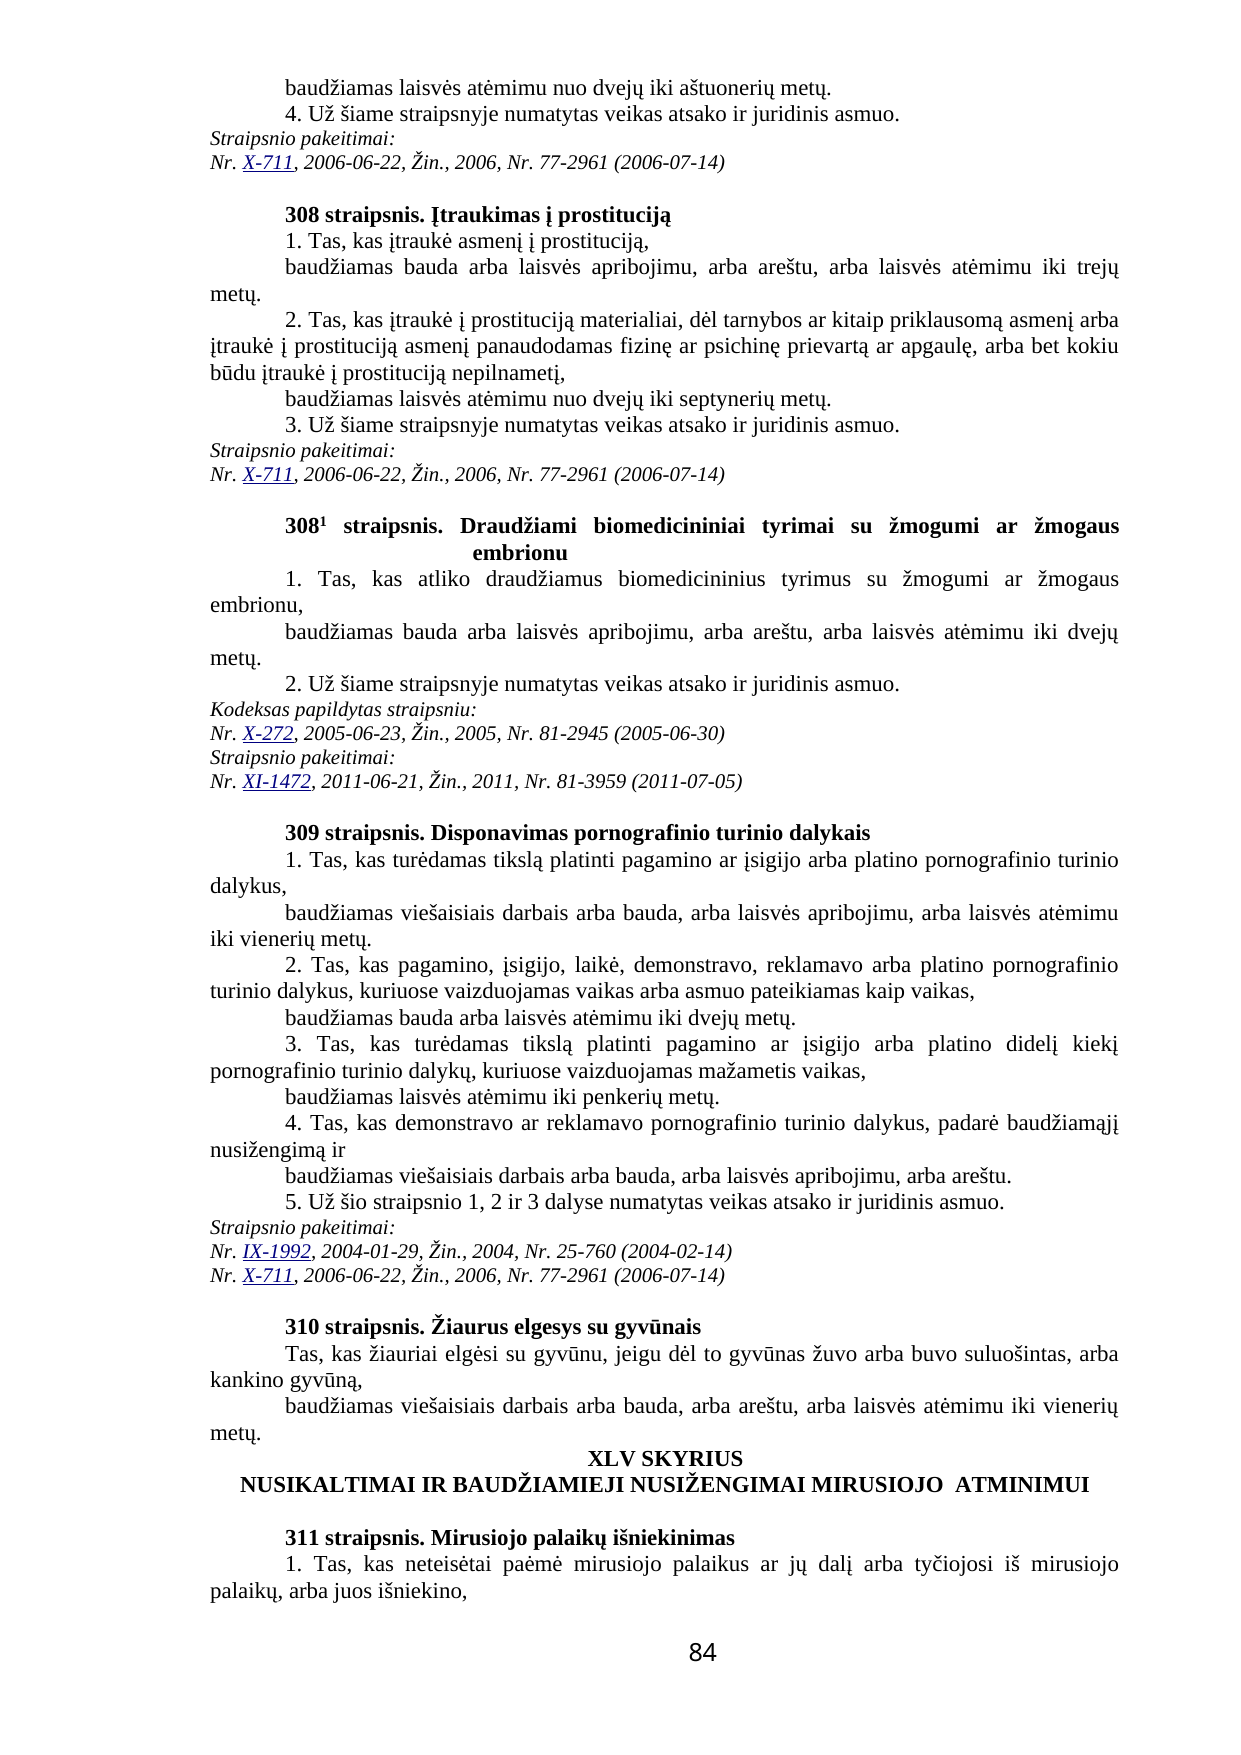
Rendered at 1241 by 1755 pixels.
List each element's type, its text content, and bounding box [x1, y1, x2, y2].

text NUSIKALTIMAI IR BAUDŽIAMIEJI NUSIŽENGIMAI MIRUSIOJO ATMINIMUI [210, 1471, 1120, 1498]
text baudžiamas laisvės atėmimu nuo dvejų iki septynerių metų. [210, 385, 1120, 412]
text 1. Tas, kas turėdamas tikslą platinti pagamino ar įsigijo arba platino pornografinio turinio dalykus, [210, 846, 1120, 898]
text 2. Tas, kas pagamino, įsigijo, laikė, demonstravo, reklamavo arba platino pornografinio turinio dalykus, kuriuose vaizduojamas vaikas arba asmuo pateikiamas kaip vaikas, [210, 951, 1120, 1004]
text 1. Tas, kas įtraukė asmenį į prostituciją, [210, 227, 1120, 253]
text 311 straipsnis. Mirusiojo palaikų išniekinimas [210, 1524, 1120, 1551]
text 3. Tas, kas turėdamas tikslą platinti pagamino ar įsigijo arba platino didelį kiekį pornografinio turinio dalykų, kuriuose vaizduojamas mažametis vaikas, [210, 1030, 1120, 1083]
text baudžiamas laisvės atėmimu iki penkerių metų. [210, 1083, 1120, 1109]
text baudžiamas viešaisiais darbais arba bauda, arba laisvės apribojimu, arba areštu. [210, 1162, 1120, 1188]
text Straipsnio pakeitimai: [210, 1215, 1120, 1239]
text 2. Už šiame straipsnyje numatytas veikas atsako ir juridinis asmuo. [210, 671, 1120, 697]
text 309 straipsnis. Disponavimas pornografinio turinio dalykais [285, 819, 1120, 846]
text 3. Už šiame straipsnyje numatytas veikas atsako ir juridinis asmuo. [210, 412, 1120, 438]
text Straipsnio pakeitimai: [210, 745, 1120, 769]
text 1. Tas, kas neteisėtai paėmė mirusiojo palaikus ar jų dalį arba tyčiojosi iš mirusiojo palaikų, arba juos išniekino, [210, 1551, 1120, 1603]
text 4. Už šiame straipsnyje numatytas veikas atsako ir juridinis asmuo. [210, 100, 1120, 126]
text Nr. X-711, 2006-06-22, Žin., 2006, Nr. 77-2961 (2006-07-14) [210, 150, 1120, 174]
text 308 straipsnis. Įtraukimas į prostituciją [210, 201, 1120, 227]
text baudžiamas viešaisiais darbais arba bauda, arba laisvės apribojimu, arba laisvės atėmimu iki vienerių metų. [210, 898, 1120, 951]
text Nr. IX-1992, 2004-01-29, Žin., 2004, Nr. 25-760 (2004-02-14) [210, 1239, 1120, 1263]
text 2. Tas, kas įtraukė į prostituciją materialiai, dėl tarnybos ar kitaip priklausomą asmenį arba įtraukė į prostituciją asmenį panaudodamas fizinę ar psichinę prievartą ar apgaulę, arba bet kokiu būdu įtraukė į prostituciją nepilnametį, [210, 306, 1120, 385]
text Nr. X-272, 2005-06-23, Žin., 2005, Nr. 81-2945 (2005-06-30) [210, 721, 1120, 745]
text baudžiamas laisvės atėmimu nuo dvejų iki aštuonerių metų. [210, 73, 1120, 100]
text 1. Tas, kas atliko draudžiamus biomedicininius tyrimus su žmogumi ar žmogaus embrionu, [210, 565, 1120, 618]
text baudžiamas bauda arba laisvės atėmimu iki dvejų metų. [210, 1004, 1120, 1030]
text 3081 straipsnis. Draudžiami biomedicininiai tyrimai su žmogumi ar žmogaus embrionu [285, 512, 1120, 565]
text Nr. X-711, 2006-06-22, Žin., 2006, Nr. 77-2961 (2006-07-14) [210, 462, 1120, 486]
text baudžiamas bauda arba laisvės apribojimu, arba areštu, arba laisvės atėmimu iki trejų metų. [210, 253, 1120, 306]
text baudžiamas viešaisiais darbais arba bauda, arba areštu, arba laisvės atėmimu iki vienerių metų. [210, 1392, 1120, 1445]
text baudžiamas bauda arba laisvės apribojimu, arba areštu, arba laisvės atėmimu iki dvejų metų. [210, 618, 1120, 671]
text Tas, kas žiauriai elgėsi su gyvūnu, jeigu dėl to gyvūnas žuvo arba buvo suluošintas, arba kankino gyvūną, [210, 1340, 1120, 1392]
text Straipsnio pakeitimai: [210, 126, 1120, 150]
text Kodeksas papildytas straipsniu: [210, 697, 1120, 721]
text 5. Už šio straipsnio 1, 2 ir 3 dalyse numatytas veikas atsako ir juridinis asmuo. [210, 1188, 1120, 1215]
text XLV SKYRIUS [210, 1445, 1120, 1471]
text 4. Tas, kas demonstravo ar reklamavo pornografinio turinio dalykus, padarė baudžiamąjį nusižengimą ir [210, 1109, 1120, 1162]
text Nr. XI-1472, 2011-06-21, Žin., 2011, Nr. 81-3959 (2011-07-05) [210, 769, 1120, 793]
text Straipsnio pakeitimai: [210, 438, 1120, 462]
text Nr. X-711, 2006-06-22, Žin., 2006, Nr. 77-2961 (2006-07-14) [210, 1263, 1120, 1287]
text 310 straipsnis. Žiaurus elgesys su gyvūnais [210, 1313, 1120, 1340]
